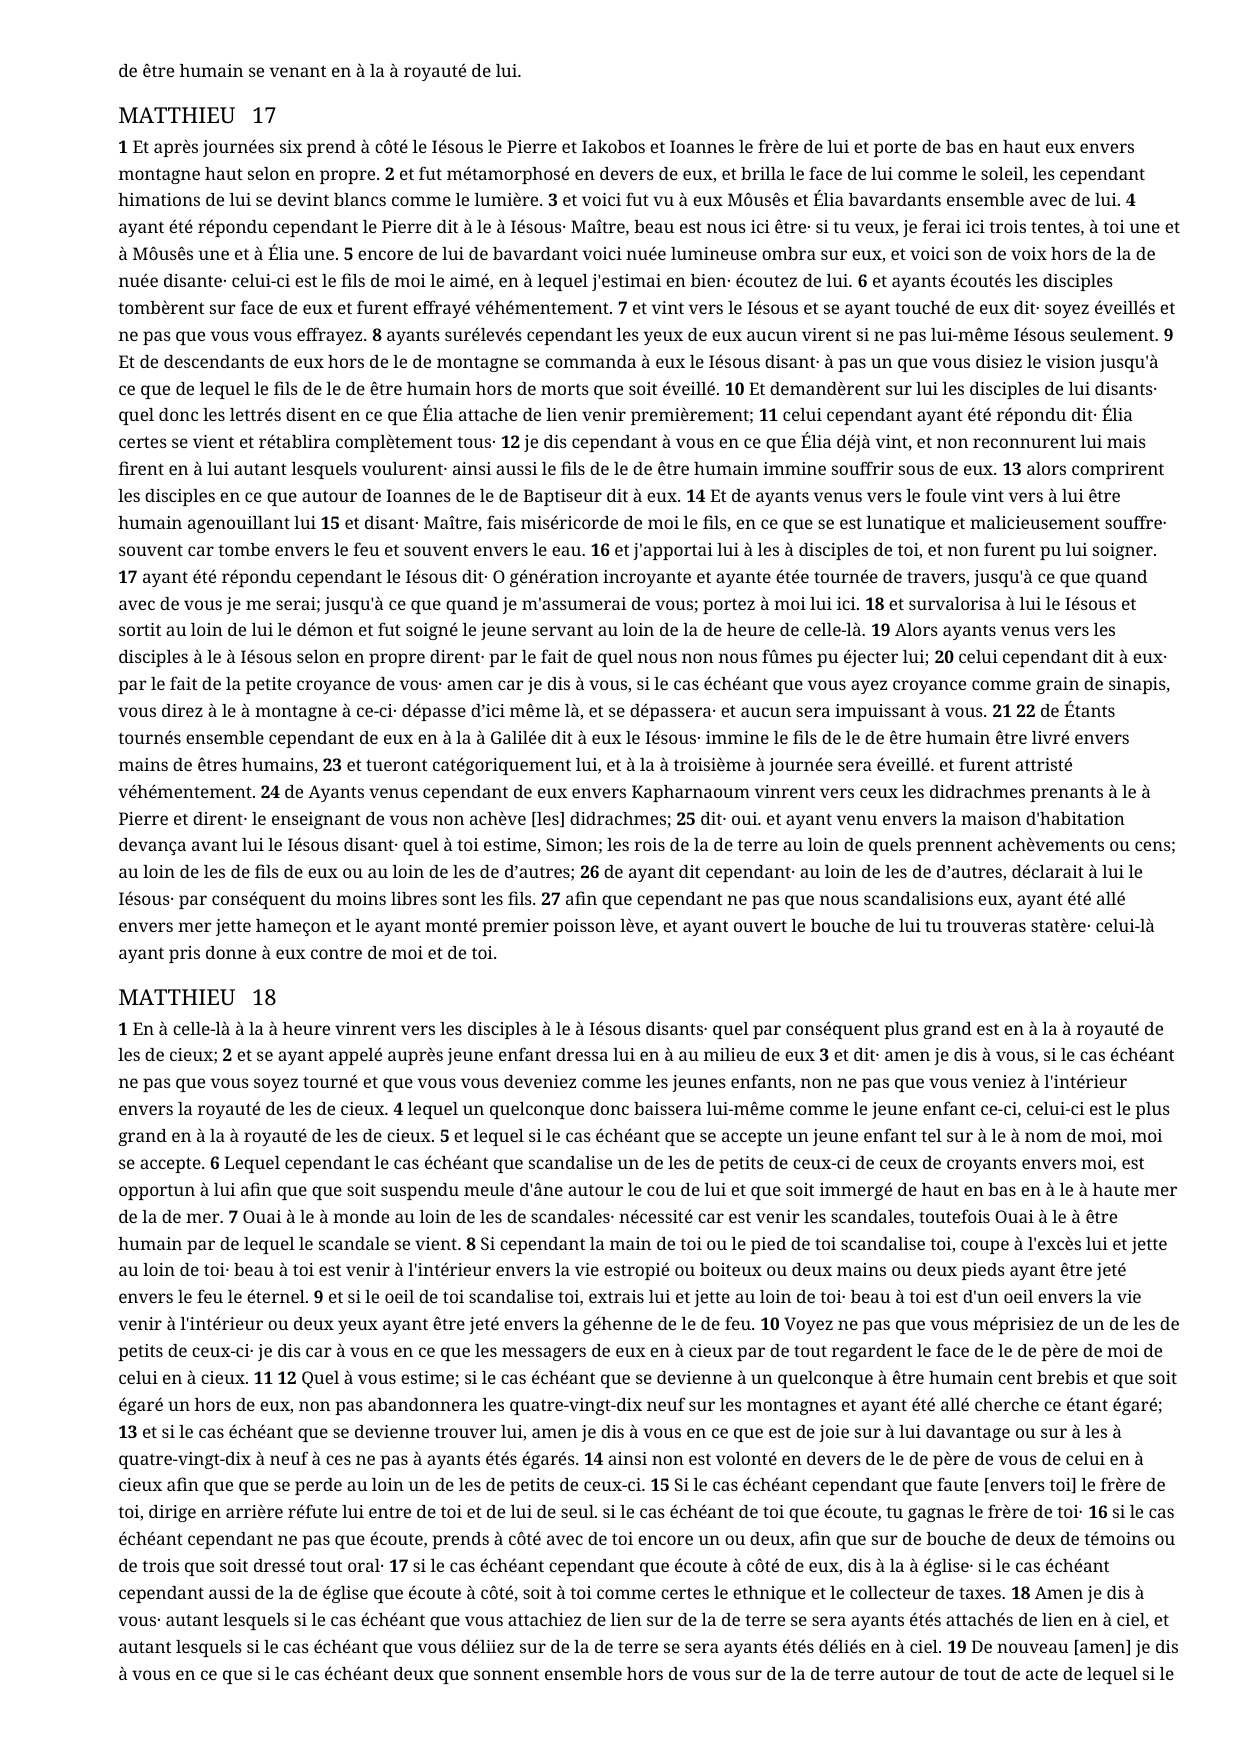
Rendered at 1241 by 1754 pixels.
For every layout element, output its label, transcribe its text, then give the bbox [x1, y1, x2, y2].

text MATTHIEU 18 [118, 982, 1181, 1012]
text de être humain se venant en à la à royauté de lui. [118, 59, 1181, 82]
text 1 Et après journées six prend à côté le Iésous le Pierre et Iakobos et Ioannes le frère de lui et porte de bas en haut eux envers montagne haut selon en propre. 2 et fut métamorphosé en devers de eux, et brilla le face de lui comme le soleil, les cependant himations de lui se devint blancs comme le lumière. 3 et voici fut vu à eux Môusês et Élia bavardants ensemble avec de lui. 4 ayant été répondu cependant le Pierre dit à le à Iésous· Maître, beau est nous ici être· si tu veux, je ferai ici trois tentes, à toi une et à Môusês une et à Élia une. 5 encore de lui de bavardant voici nuée lumineuse ombra sur eux, et voici son de voix hors de la de nuée disante· celui-ci est le fils de moi le aimé, en à lequel j'estimai en bien· écoutez de lui. 6 et ayants écoutés les disciples tombèrent sur face de eux et furent effrayé véhémentement. 7 et vint vers le Iésous et se ayant touché de eux dit· soyez éveillés et ne pas que vous vous effrayez. 8 ayants surélevés cependant les yeux de eux aucun virent si ne pas lui-même Iésous seulement. 9 Et de descendants de eux hors de le de montagne se commanda à eux le Iésous disant· à pas un que vous disiez le vision jusqu'à ce que de lequel le fils de le de être humain hors de morts que soit éveillé. 10 Et demandèrent sur lui les disciples de lui disants· quel donc les lettrés disent en ce que Élia attache de lien venir premièrement; 11 celui cependant ayant été répondu dit· Élia certes se vient et rétablira complètement tous· 12 je dis cependant à vous en ce que Élia déjà vint, et non reconnurent lui mais firent en à lui autant lesquels voulurent· ainsi aussi le fils de le de être humain immine souffrir sous de eux. 13 alors comprirent les disciples en ce que autour de Ioannes de le de Baptiseur dit à eux. 14 Et de ayants venus vers le foule vint vers à lui être humain agenouillant lui 15 et disant· Maître, fais miséricorde de moi le fils, en ce que se est lunatique et malicieusement souffre· souvent car tombe envers le feu et souvent envers le eau. 16 et j'apportai lui à les à disciples de toi, et non furent pu lui soigner. 17 ayant été répondu cependant le Iésous dit· O génération incroyante et ayante étée tournée de travers, jusqu'à ce que quand avec de vous je me serai; jusqu'à ce que quand je m'assumerai de vous; portez à moi lui ici. 18 et survalorisa à lui le Iésous et sortit au loin de lui le démon et fut soigné le jeune servant au loin de la de heure de celle-là. 19 Alors ayants venus vers les disciples à le à Iésous selon en propre dirent· par le fait de quel nous non nous fûmes pu éjecter lui; 20 celui cependant dit à eux· par le fait de la petite croyance de vous· amen car je dis à vous, si le cas échéant que vous ayez croyance comme grain de sinapis, vous direz à le à montagne à ce-ci· dépasse d’ici même là, et se dépassera· et aucun sera impuissant à vous. 21 22 de Étants tournés ensemble cependant de eux en à la à Galilée dit à eux le Iésous· immine le fils de le de être humain être livré envers mains de êtres humains, 23 et tueront catégoriquement lui, et à la à troisième à journée sera éveillé. et furent attristé véhémentement. 24 de Ayants venus cependant de eux envers Kapharnaoum vinrent vers ceux les didrachmes prenants à le à Pierre et dirent· le enseignant de vous non achève [les] didrachmes; 25 dit· oui. et ayant venu envers la maison d'habitation devança avant lui le Iésous disant· quel à toi estime, Simon; les rois de la de terre au loin de quels prennent achèvements ou cens; au loin de les de fils de eux ou au loin de les de d’autres; 26 de ayant dit cependant· au loin de les de d’autres, déclarait à lui le Iésous· par conséquent du moins libres sont les fils. 27 afin que cependant ne pas que nous scandalisions eux, ayant été allé envers mer jette hameçon et le ayant monté premier poisson lève, et ayant ouvert le bouche de lui tu trouveras statère· celui-là ayant pris donne à eux contre de moi et de toi. [118, 135, 1181, 964]
text 1 En à celle-là à la à heure vinrent vers les disciples à le à Iésous disants· quel par conséquent plus grand est en à la à royauté de les de cieux; 2 et se ayant appelé auprès jeune enfant dressa lui en à au milieu de eux 3 et dit· amen je dis à vous, si le cas échéant ne pas que vous soyez tourné et que vous vous deveniez comme les jeunes enfants, non ne pas que vous veniez à l'intérieur envers la royauté de les de cieux. 4 lequel un quelconque donc baissera lui-même comme le jeune enfant ce-ci, celui-ci est le plus grand en à la à royauté de les de cieux. 5 et lequel si le cas échéant que se accepte un jeune enfant tel sur à le à nom de moi, moi se accepte. 6 Lequel cependant le cas échéant que scandalise un de les de petits de ceux-ci de ceux de croyants envers moi, est opportun à lui afin que que soit suspendu meule d'âne autour le cou de lui et que soit immergé de haut en bas en à le à haute mer de la de mer. 7 Ouai à le à monde au loin de les de scandales· nécessité car est venir les scandales, toutefois Ouai à le à être humain par de lequel le scandale se vient. 8 Si cependant la main de toi ou le pied de toi scandalise toi, coupe à l'excès lui et jette au loin de toi· beau à toi est venir à l'intérieur envers la vie estropié ou boiteux ou deux mains ou deux pieds ayant être jeté envers le feu le éternel. 9 et si le oeil de toi scandalise toi, extrais lui et jette au loin de toi· beau à toi est d'un oeil envers la vie venir à l'intérieur ou deux yeux ayant être jeté envers la géhenne de le de feu. 10 Voyez ne pas que vous méprisiez de un de les de petits de ceux-ci· je dis car à vous en ce que les messagers de eux en à cieux par de tout regardent le face de le de père de moi de celui en à cieux. 11 12 Quel à vous estime; si le cas échéant que se devienne à un quelconque à être humain cent brebis et que soit égaré un hors de eux, non pas abandonnera les quatre-vingt-dix neuf sur les montagnes et ayant été allé cherche ce étant égaré; 13 et si le cas échéant que se devienne trouver lui, amen je dis à vous en ce que est de joie sur à lui davantage ou sur à les à quatre-vingt-dix à neuf à ces ne pas à ayants étés égarés. 14 ainsi non est volonté en devers de le de père de vous de celui en à cieux afin que que se perde au loin un de les de petits de ceux-ci. 15 Si le cas échéant cependant que faute [envers toi] le frère de toi, dirige en arrière réfute lui entre de toi et de lui de seul. si le cas échéant de toi que écoute, tu gagnas le frère de toi· 16 si le cas échéant cependant ne pas que écoute, prends à côté avec de toi encore un ou deux, afin que sur de bouche de deux de témoins ou de trois que soit dressé tout oral· 17 si le cas échéant cependant que écoute à côté de eux, dis à la à église· si le cas échéant cependant aussi de la de église que écoute à côté, soit à toi comme certes le ethnique et le collecteur de taxes. 18 Amen je dis à vous· autant lesquels si le cas échéant que vous attachiez de lien sur de la de terre se sera ayants étés attachés de lien en à ciel, et autant lesquels si le cas échéant que vous déliiez sur de la de terre se sera ayants étés déliés en à ciel. 19 De nouveau [amen] je dis à vous en ce que si le cas échéant deux que sonnent ensemble hors de vous sur de la de terre autour de tout de acte de lequel si le [118, 1017, 1181, 1685]
text MATTHIEU 17 [118, 101, 1181, 130]
